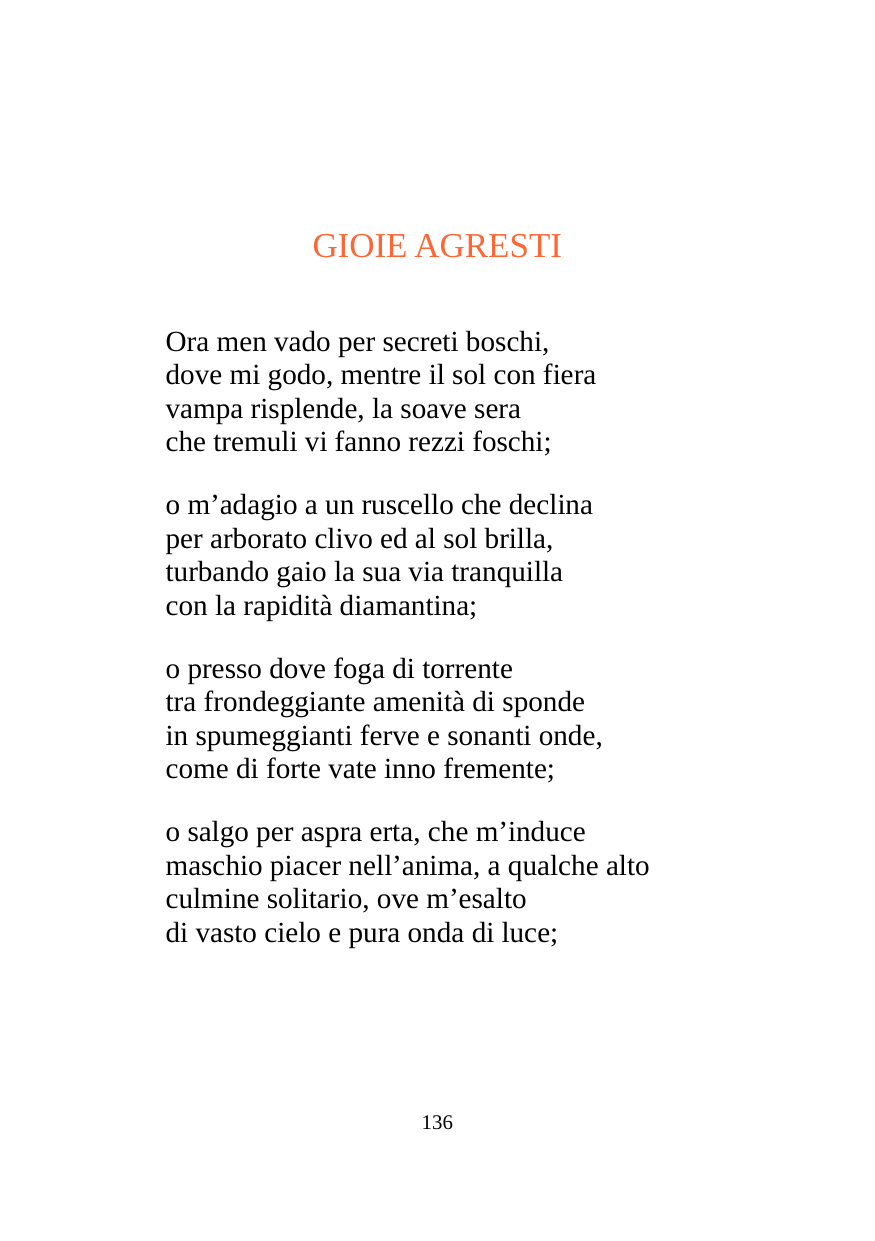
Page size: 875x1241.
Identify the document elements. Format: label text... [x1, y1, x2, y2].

text Ora men vado per secreti boschi, dove mi godo, mentre il sol con fiera vampa risplende, la soave sera che tremuli vi fanno rezzi foschi; [165, 324, 768, 458]
text o presso dove foga di torrente tra frondeggiante amenità di sponde in spumeggianti ferve e sonanti onde, come di forte vate inno fremente; [165, 651, 768, 785]
text o m’adagio a un ruscello che declina per arborato clivo ed al sol brilla, turbando gaio la sua via tranquilla con la rapidità diamantina; [165, 487, 768, 621]
text o salgo per aspra erta, che m’induce maschio piacer nell’anima, a qualche alto culmine solitario, ove m’esalto di vasto cielo e pura onda di luce; [165, 814, 768, 949]
subtitle GIOIE AGRESTI [106, 224, 768, 264]
